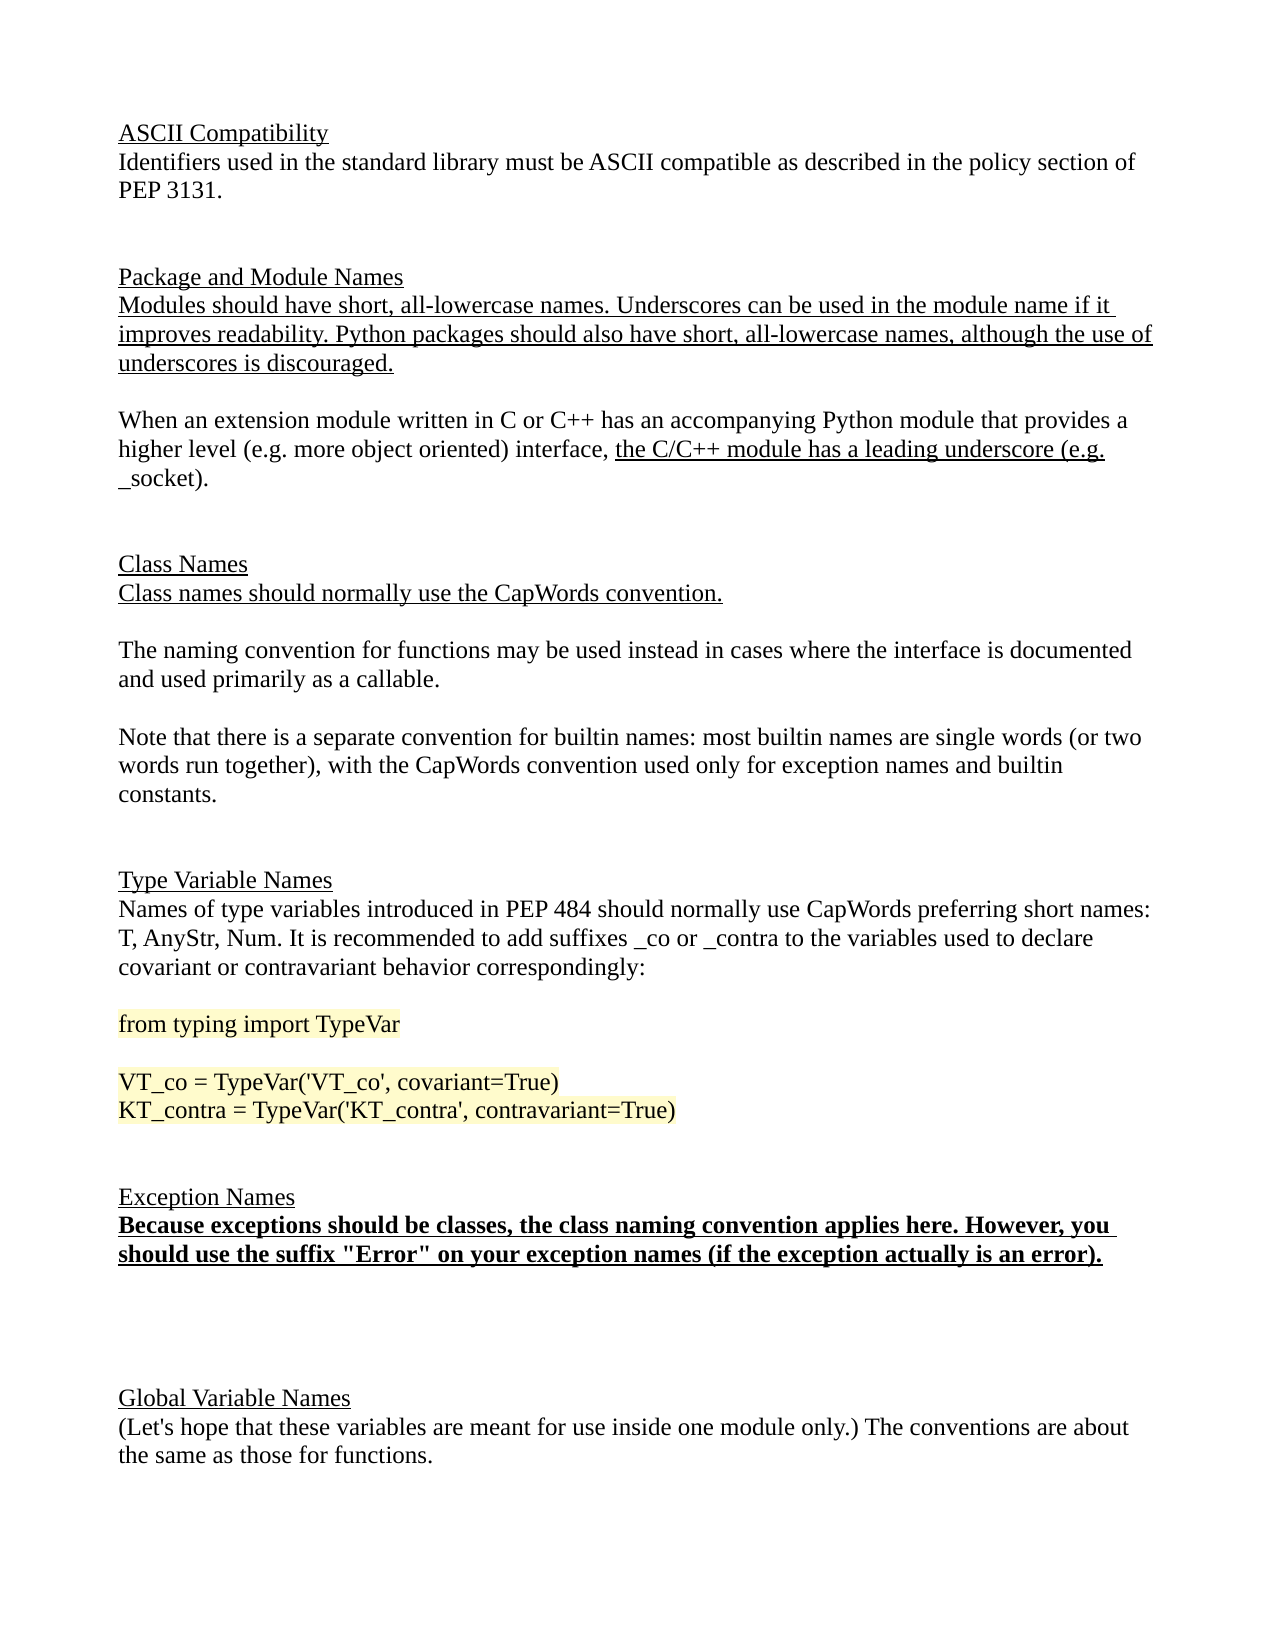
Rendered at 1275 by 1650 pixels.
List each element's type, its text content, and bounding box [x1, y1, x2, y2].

text from typing import TypeVar [118, 1009, 1157, 1038]
text ASCII Compatibility [118, 118, 1157, 147]
text Modules should have short, all-lowercase names. Underscores can be used in the module name if it improves readability. Python packages should also have short, all-lowercase names, although the use of underscores is discouraged. [118, 291, 1157, 377]
text Note that there is a separate convention for builtin names: most builtin names are single words (or two words run together), with the CapWords convention used only for exception names and builtin constants. [118, 722, 1157, 808]
text Class names should normally use the CapWords convention. [118, 578, 1157, 607]
text The naming convention for functions may be used instead in cases where the interface is documented and used primarily as a callable. [118, 636, 1157, 693]
text Because exceptions should be classes, the class naming convention applies here. However, you should use the suffix "Error" on your exception names (if the exception actually is an error). [118, 1211, 1157, 1268]
text Package and Module Names [118, 262, 1157, 291]
text Identifiers used in the standard library must be ASCII compatible as described in the policy section of PEP 3131. [118, 147, 1157, 204]
text Exception Names [118, 1182, 1157, 1211]
text When an extension module written in C or C++ has an accompanying Python module that provides a higher level (e.g. more object oriented) interface, the C/C++ module has a leading underscore (e.g. _socket). [118, 406, 1157, 492]
text Type Variable Names [118, 866, 1157, 894]
text VT_co = TypeVar('VT_co', covariant=True) [118, 1067, 1157, 1096]
text Global Variable Names [118, 1383, 1157, 1412]
text Names of type variables introduced in PEP 484 should normally use CapWords preferring short names: T, AnyStr, Num. It is recommended to add suffixes _co or _contra to the variables used to declare covariant or contravariant behavior correspondingly: [118, 894, 1157, 981]
text Class Names [118, 549, 1157, 578]
text (Let's hope that these variables are meant for use inside one module only.) The conventions are about the same as those for functions. [118, 1412, 1157, 1469]
text KT_contra = TypeVar('KT_contra', contravariant=True) [118, 1096, 1157, 1124]
